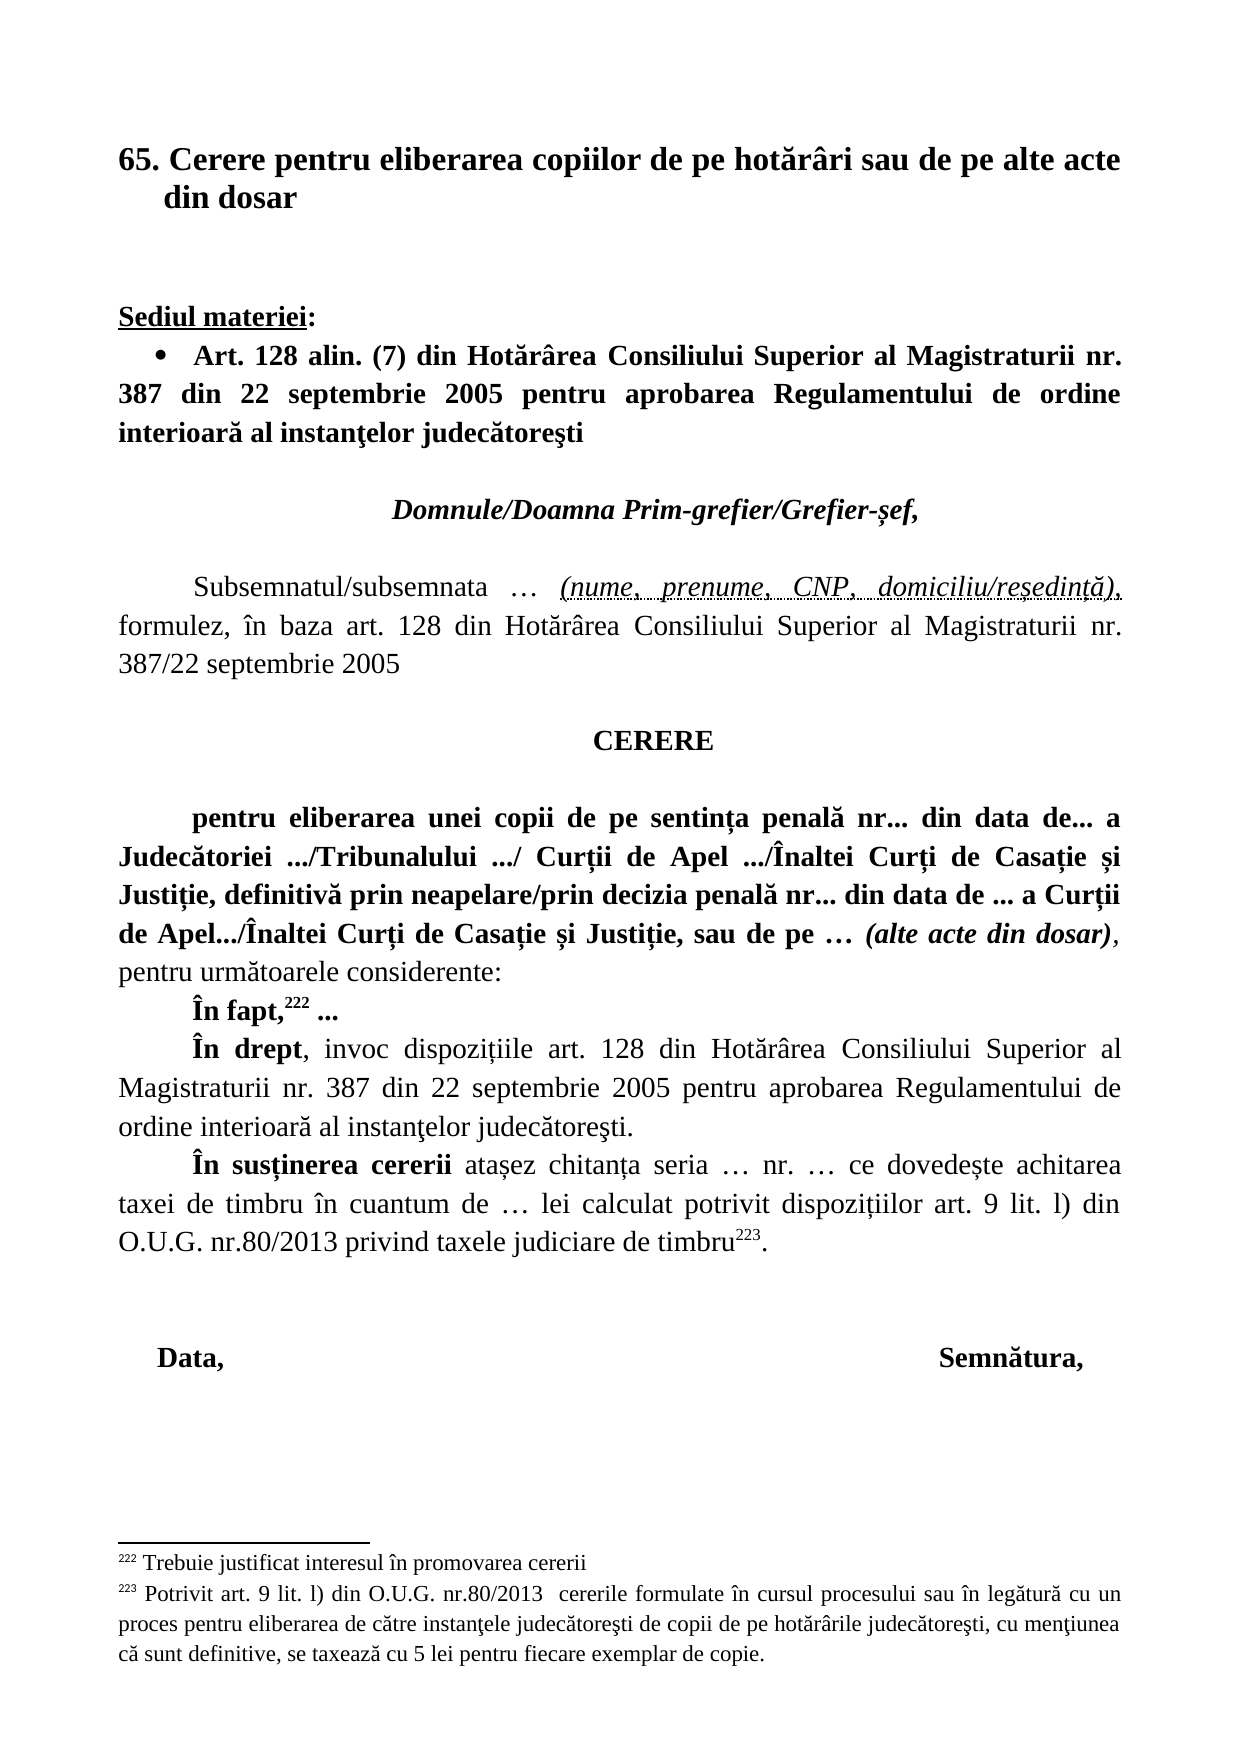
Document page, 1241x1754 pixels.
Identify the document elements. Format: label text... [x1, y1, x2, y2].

text Domnule/Doamna Prim-grefier/Grefier-șef, [118, 492, 1122, 526]
text Potrivit art. 9 lit. l) din O.U.G. nr.80/2013 cererile formulate în cursul procesului sau în legătură cu un proces pentru eliberarea de către instanţele judecătoreşti de copii de pe hotărârile judecătoreşti, cu menţiunea că sunt definitive, se taxează cu 5 lei pentru fiecare exemplar de copie. [118, 1580, 1122, 1667]
text În fapt, ... [118, 993, 1122, 1027]
text În susținerea cererii atașez chitanța seria … nr. … ce dovedește achitarea taxei de timbru în cuantum de … lei calculat potrivit dispozițiilor art. 9 lit. l) din O.U.G. nr.80/2013 privind taxele judiciare de timbru. [118, 1147, 1122, 1258]
subtitle 65. Cerere pentru eliberarea copiilor de pe hotărâri sau de pe alte acte din dosar [118, 139, 1122, 216]
text CERERE [118, 723, 1122, 757]
text Trebuie justificat interesul în promovarea cererii [118, 1549, 1122, 1576]
text Data, Semnătura, [118, 1340, 1122, 1373]
text Subsemnatul/subsemnata … (nume, prenume, CNP, domiciliu/reședință), formulez, în baza art. 128 din Hotărârea Consiliului Superior al Magistraturii nr. 387/22 septembrie 2005 [118, 569, 1122, 680]
text pentru eliberarea unei copii de pe sentința penală nr... din data de... a Judecătoriei .../Tribunalului .../ Curții de Apel .../Înaltei Curți de Casație și Justiție, definitivă prin neapelare/prin decizia penală nr... din data de ... a Curții de Apel.../Înaltei Curți de Casație și Justiție, sau de pe … (alte acte din dosar), pentru următoarele considerente: [118, 800, 1122, 988]
list Art. 128 alin. (7) din Hotărârea Consiliului Superior al Magistraturii nr. 387 din 22 septembrie 2005 pentru aprobarea Regulamentului de ordine interioară al instanţelor judecătoreşti [118, 338, 1122, 448]
text Sediul materiei: [118, 299, 1122, 333]
text În drept, invoc dispozițiile art. 128 din Hotărârea Consiliului Superior al Magistraturii nr. 387 din 22 septembrie 2005 pentru aprobarea Regulamentului de ordine interioară al instanţelor judecătoreşti. [118, 1032, 1122, 1142]
